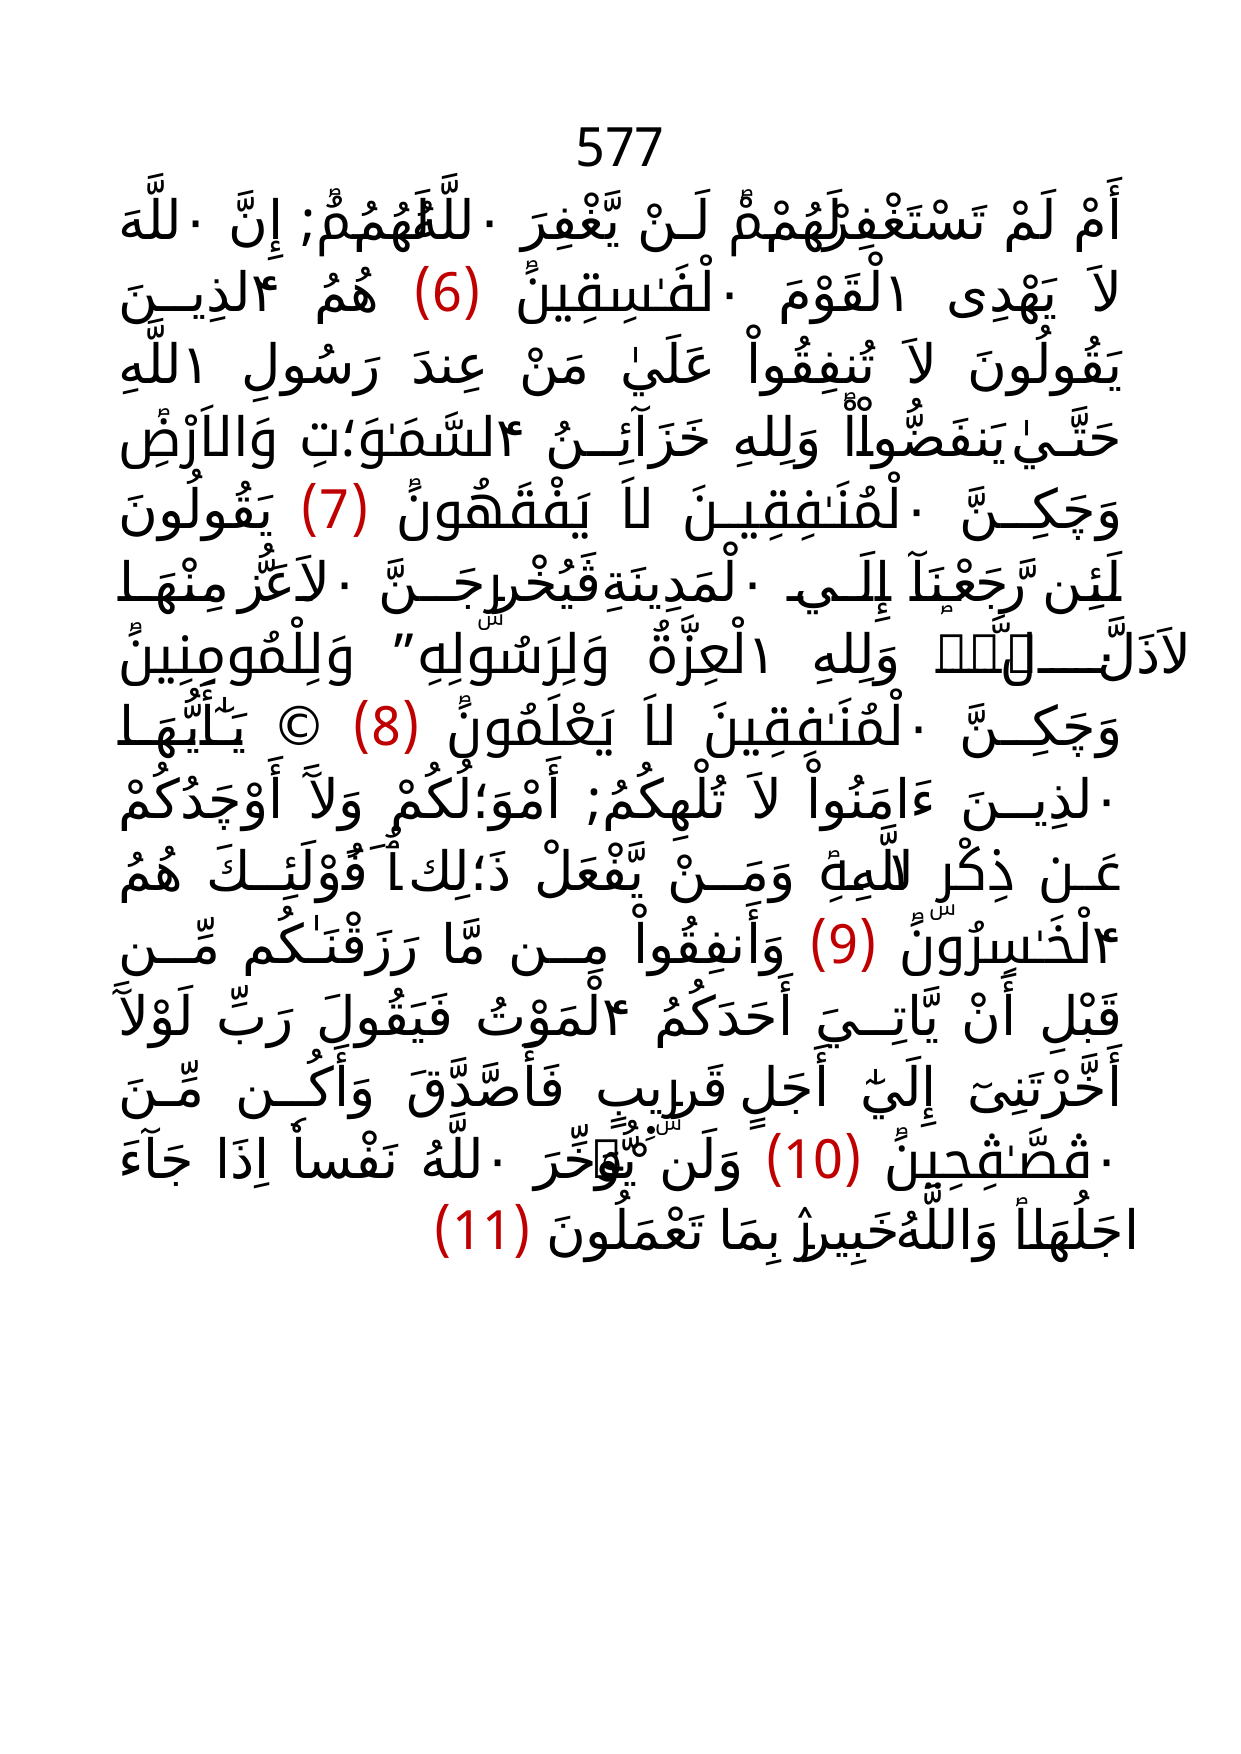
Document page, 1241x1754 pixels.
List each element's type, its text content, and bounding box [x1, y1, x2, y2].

text 577 [118, 118, 1122, 189]
text أَمْ لَمْ تَسْتَغْفِرْ لَهُمْؐ لَـنْ يَّغْفِرَ ۰للَّهُ لَهُمُؐ; إِنَّ ۰للَّهَ لاَ يَهْدِى ۱لْقَوْمَ ۰لْفَـٰسِقِينَؐ (6) هُمُ ۴لذِيــنَ يَقُولُونَ لاَ تُنفِقُواْ عَلَيٰ مَنْ عِندَ رَسُولِ ۱للَّهِ حَتَّـيٰ يَنفَضُّواْؐ وَلِلهِ خَزَآئِــنُ ۴لسَّمَـٰوَ؛تِ وَالاَرْضِؐ وَچَكِــنَّ ۰لْمُنَـٰفِقِيــنَ لاَ يَفْقَهُونَؐ (7) يَقُولُونَ لَئِن رَّجَعْنَآ إِلَــي ۰لْمَدِينَةِ ڤَيُخْرۣجَــنَّ ۰لاَعَزُّ مِنْهَا ۰لاَذَلَّؐ وَلِلهِ ۱لْعِزَّةُ وَلِرَسُولِهِ” وَلِلْمُومِنِينَؐ وَچَكِــنَّ ۰لْمُنَـٰفِقِينَ لاَ يَعْلَمُونَؐ (8) © يَـٰٓأَيُّهَا ۰لذِيــنَ ءَامَنُواْ لاَ تُلْهِكُمُ; أَمْوَ؛لُكُمْ وَلآَ أَوْچَدُكُمْ عَــن ذِكْرۣ ۱للَّهِؐ وَمَــنْ يَّفْعَلْ ذَ؛لِكَ فَٱُوْلَئِــكَ هُمُ ۴لْخَـٰسِرُونَؐ (9) وَأَنفِقُواْ مِــن مَّا رَزَقْنَـٰكُم مِّــن قَبْلِ أَنْ يَّاتِــيَ أَحَدَكُمُ ۴لْمَوْتُ فَيَقُولَ رَبِّ لَوْلآَ أَخَّرْتَنِىٓ إِلَيٰٓ أَجَلٍ قَرۣيبٍ فَأَصَّدَّقَ وَأَكُــن مِّـنَ ۰ڤصَّـٰڤِحِينَؐ (10) وَلَنْ يُّوَ۬خِّرَ ۰للَّهُ نَفْساٗ اِذَا جَآءَ اجَلُهَاؐ وَاللَّهُ خَبِيرٛ بِمَا تَعْمَلُونَ (11) [118, 189, 1122, 1271]
